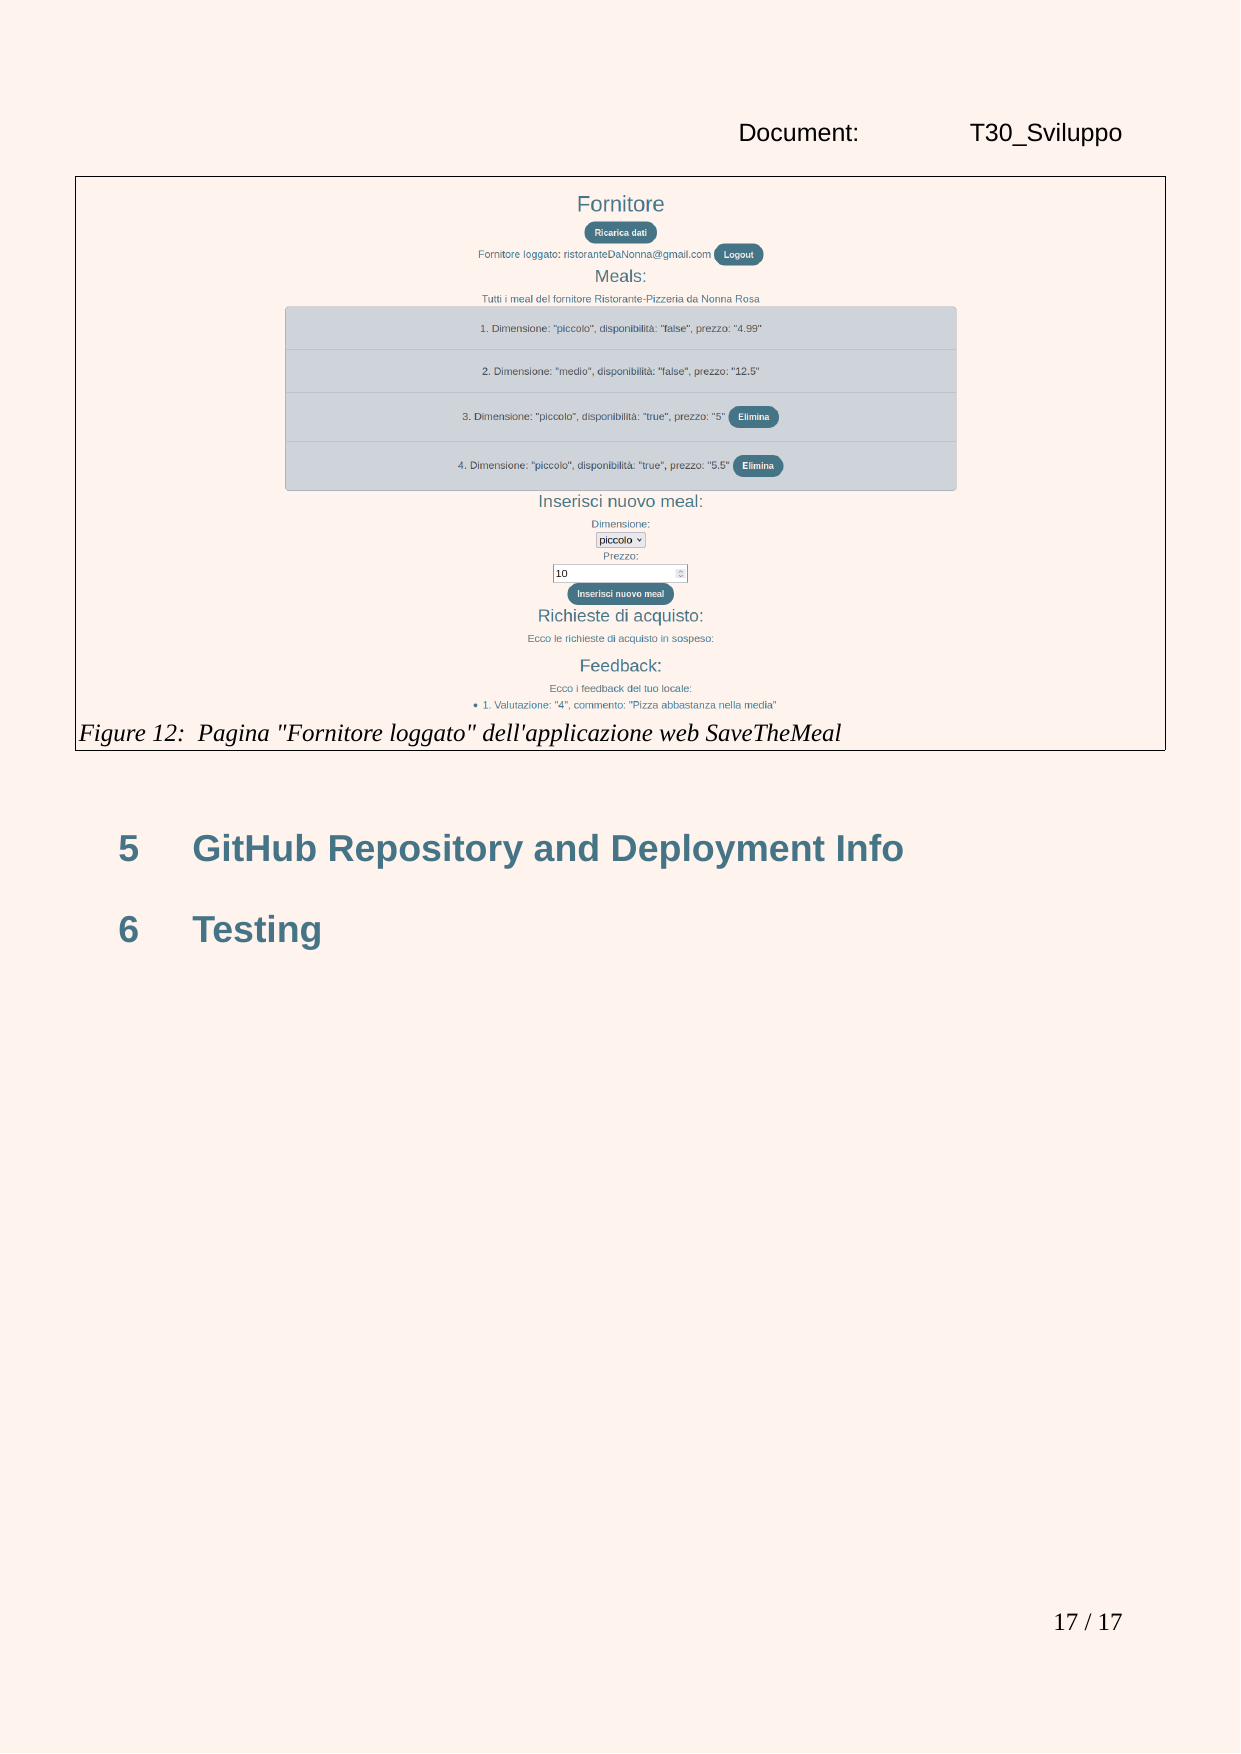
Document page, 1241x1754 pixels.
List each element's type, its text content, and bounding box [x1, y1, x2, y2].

text Figure 12: Pagina "Fornitore loggato" dell'applicazione web SaveTheMeal [78, 718, 1162, 747]
subtitle Testing [118, 907, 1122, 950]
subtitle GitHub Repository and Deployment Info [118, 827, 1122, 870]
picture [118, 191, 1123, 718]
